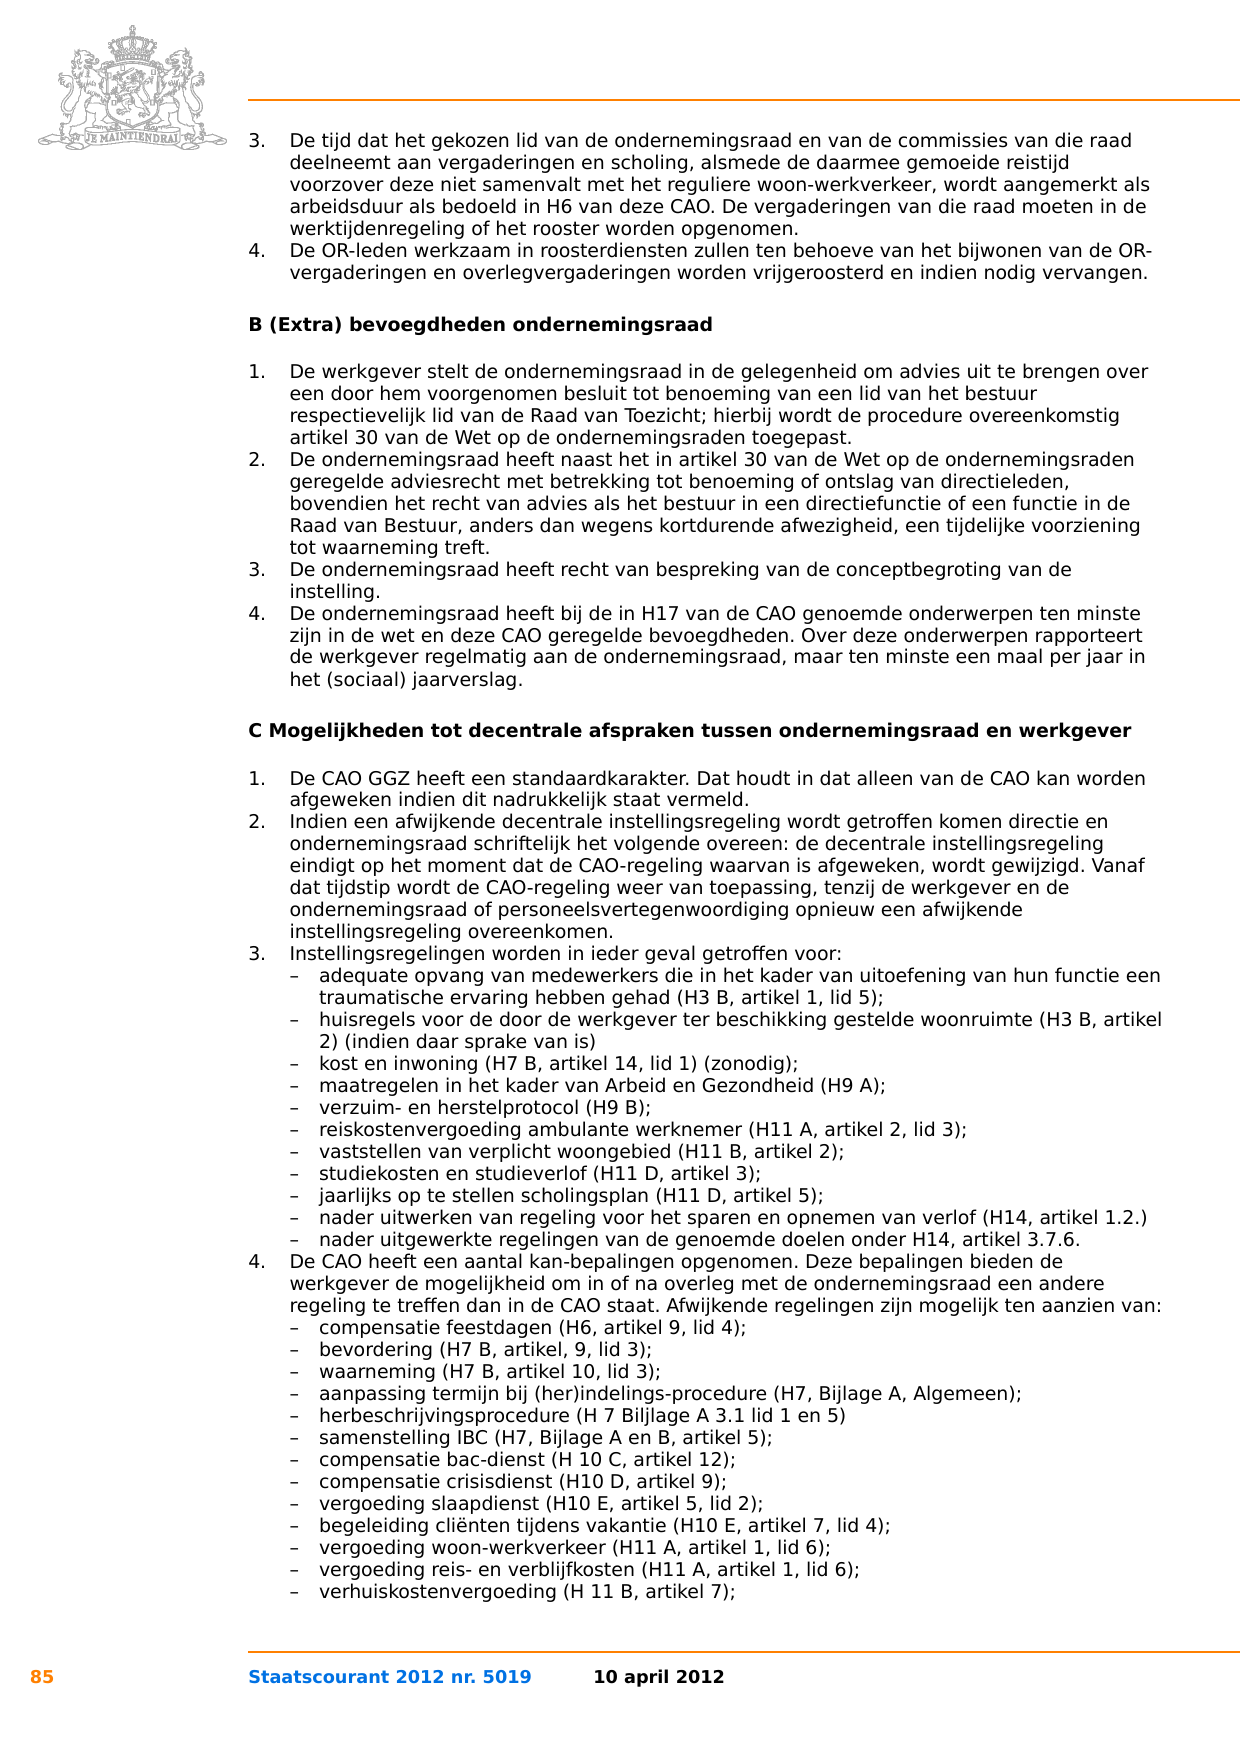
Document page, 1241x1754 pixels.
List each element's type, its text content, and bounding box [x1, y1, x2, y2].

text – nader uitwerken van regeling voor het sparen en opnemen van verlof (H14, artikel 1.2.) [289, 1207, 1163, 1229]
text 3. De tijd dat het gekozen lid van de ondernemingsraad en van de commissies van die raad deelneemt aan vergaderingen en scholing, alsmede de daarmee gemoeide reistijd voorzover deze niet samenvalt met het reguliere woon-werkverkeer, wordt aangemerkt als arbeidsduur als bedoeld in H6 van deze CAO. De vergaderingen van die raad moeten in de werktijdenregeling of het rooster worden opgenomen. [248, 130, 1163, 240]
text 4. De ondernemingsraad heeft bij de in H17 van de CAO genoemde onderwerpen ten minste zijn in de wet en deze CAO geregelde bevoegdheden. Over deze onderwerpen rapporteert de werkgever regelmatig aan de ondernemingsraad, maar ten minste een maal per jaar in het (sociaal) jaarverslag. [248, 602, 1163, 690]
text – adequate opvang van medewerkers die in het kader van uitoefening van hun functie een traumatische ervaring hebben gehad (H3 B, artikel 1, lid 5); [289, 965, 1163, 1009]
text 3. De ondernemingsraad heeft recht van bespreking van de conceptbegroting van de instelling. [248, 558, 1163, 602]
text 1. De CAO GGZ heeft een standaardkarakter. Dat houdt in dat alleen van de CAO kan worden afgeweken indien dit nadrukkelijk staat vermeld. [248, 767, 1163, 811]
text – studiekosten en studieverlof (H11 D, artikel 3); [289, 1163, 1163, 1185]
text 2. De ondernemingsraad heeft naast het in artikel 30 van de Wet op de ondernemingsraden geregelde adviesrecht met betrekking tot benoeming of ontslag van directieleden, bovendien het recht van advies als het bestuur in een directiefunctie of een functie in de Raad van Bestuur, anders dan wegens kortdurende afwezigheid, een tijdelijke voorziening tot waarneming treft. [248, 449, 1163, 558]
text – vergoeding reis- en verblijfkosten (H11 A, artikel 1, lid 6); [289, 1559, 1163, 1581]
text – kost en inwoning (H7 B, artikel 14, lid 1) (zonodig); [289, 1053, 1163, 1075]
text – verhuiskostenvergoeding (H 11 B, artikel 7); [289, 1581, 1163, 1603]
text – compensatie crisisdienst (H10 D, artikel 9); [289, 1471, 1163, 1493]
text 2. Indien een afwijkende decentrale instellingsregeling wordt getroffen komen directie en ondernemingsraad schriftelijk het volgende overeen: de decentrale instellingsregeling eindigt op het moment dat de CAO-regeling waarvan is afgeweken, wordt gewijzigd. Vanaf dat tijdstip wordt de CAO-regeling weer van toepassing, tenzij de werkgever en de ondernemingsraad of personeelsvertegenwoordiging opnieuw een afwijkende instellingsregeling overeenkomen. [248, 811, 1163, 943]
text – herbeschrijvingsprocedure (H 7 Biljlage A 3.1 lid 1 en 5) [289, 1405, 1163, 1427]
text – huisregels voor de door de werkgever ter beschikking gestelde woonruimte (H3 B, artikel 2) (indien daar sprake van is) [289, 1009, 1163, 1053]
text – samenstelling IBC (H7, Bijlage A en B, artikel 5); [289, 1427, 1163, 1449]
text – compensatie bac-dienst (H 10 C, artikel 12); [289, 1449, 1163, 1471]
text – jaarlijks op te stellen scholingsplan (H11 D, artikel 5); [289, 1185, 1163, 1207]
picture [38, 25, 227, 150]
text 1. De werkgever stelt de ondernemingsraad in de gelegenheid om advies uit te brengen over een door hem voorgenomen besluit tot benoeming van een lid van het bestuur respectievelijk lid van de Raad van Toezicht; hierbij wordt de procedure overeenkomstig artikel 30 van de Wet op de ondernemingsraden toegepast. [248, 361, 1163, 449]
text – verzuim- en herstelprotocol (H9 B); [289, 1097, 1163, 1119]
text – compensatie feestdagen (H6, artikel 9, lid 4); [289, 1317, 1163, 1339]
text – vaststellen van verplicht woongebied (H11 B, artikel 2); [289, 1141, 1163, 1163]
text – vergoeding woon-werkverkeer (H11 A, artikel 1, lid 6); [289, 1537, 1163, 1559]
text 4. De CAO heeft een aantal kan-bepalingen opgenomen. Deze bepalingen bieden de werkgever de mogelijkheid om in of na overleg met de ondernemingsraad een andere regeling te treffen dan in de CAO staat. Afwijkende regelingen zijn mogelijk ten aanzien van: [248, 1251, 1163, 1317]
subtitle C Mogelijkheden tot decentrale afspraken tussen ondernemingsraad en werkgever [248, 720, 1163, 742]
text – maatregelen in het kader van Arbeid en Gezondheid (H9 A); [289, 1075, 1163, 1097]
text – reiskostenvergoeding ambulante werknemer (H11 A, artikel 2, lid 3); [289, 1119, 1163, 1141]
text – waarneming (H7 B, artikel 10, lid 3); [289, 1361, 1163, 1383]
text – begeleiding cliënten tijdens vakantie (H10 E, artikel 7, lid 4); [289, 1515, 1163, 1537]
text 3. Instellingsregelingen worden in ieder geval getroffen voor: [248, 943, 1163, 965]
text 4. De OR-leden werkzaam in roosterdiensten zullen ten behoeve van het bijwonen van de OR-vergaderingen en overlegvergaderingen worden vrijgeroosterd en indien nodig vervangen. [248, 240, 1163, 284]
subtitle B (Extra) bevoegdheden ondernemingsraad [248, 314, 1163, 336]
text – bevordering (H7 B, artikel, 9, lid 3); [289, 1339, 1163, 1361]
text – aanpassing termijn bij (her)indelings-procedure (H7, Bijlage A, Algemeen); [289, 1383, 1163, 1405]
text – vergoeding slaapdienst (H10 E, artikel 5, lid 2); [289, 1493, 1163, 1515]
text – nader uitgewerkte regelingen van de genoemde doelen onder H14, artikel 3.7.6. [289, 1229, 1163, 1251]
